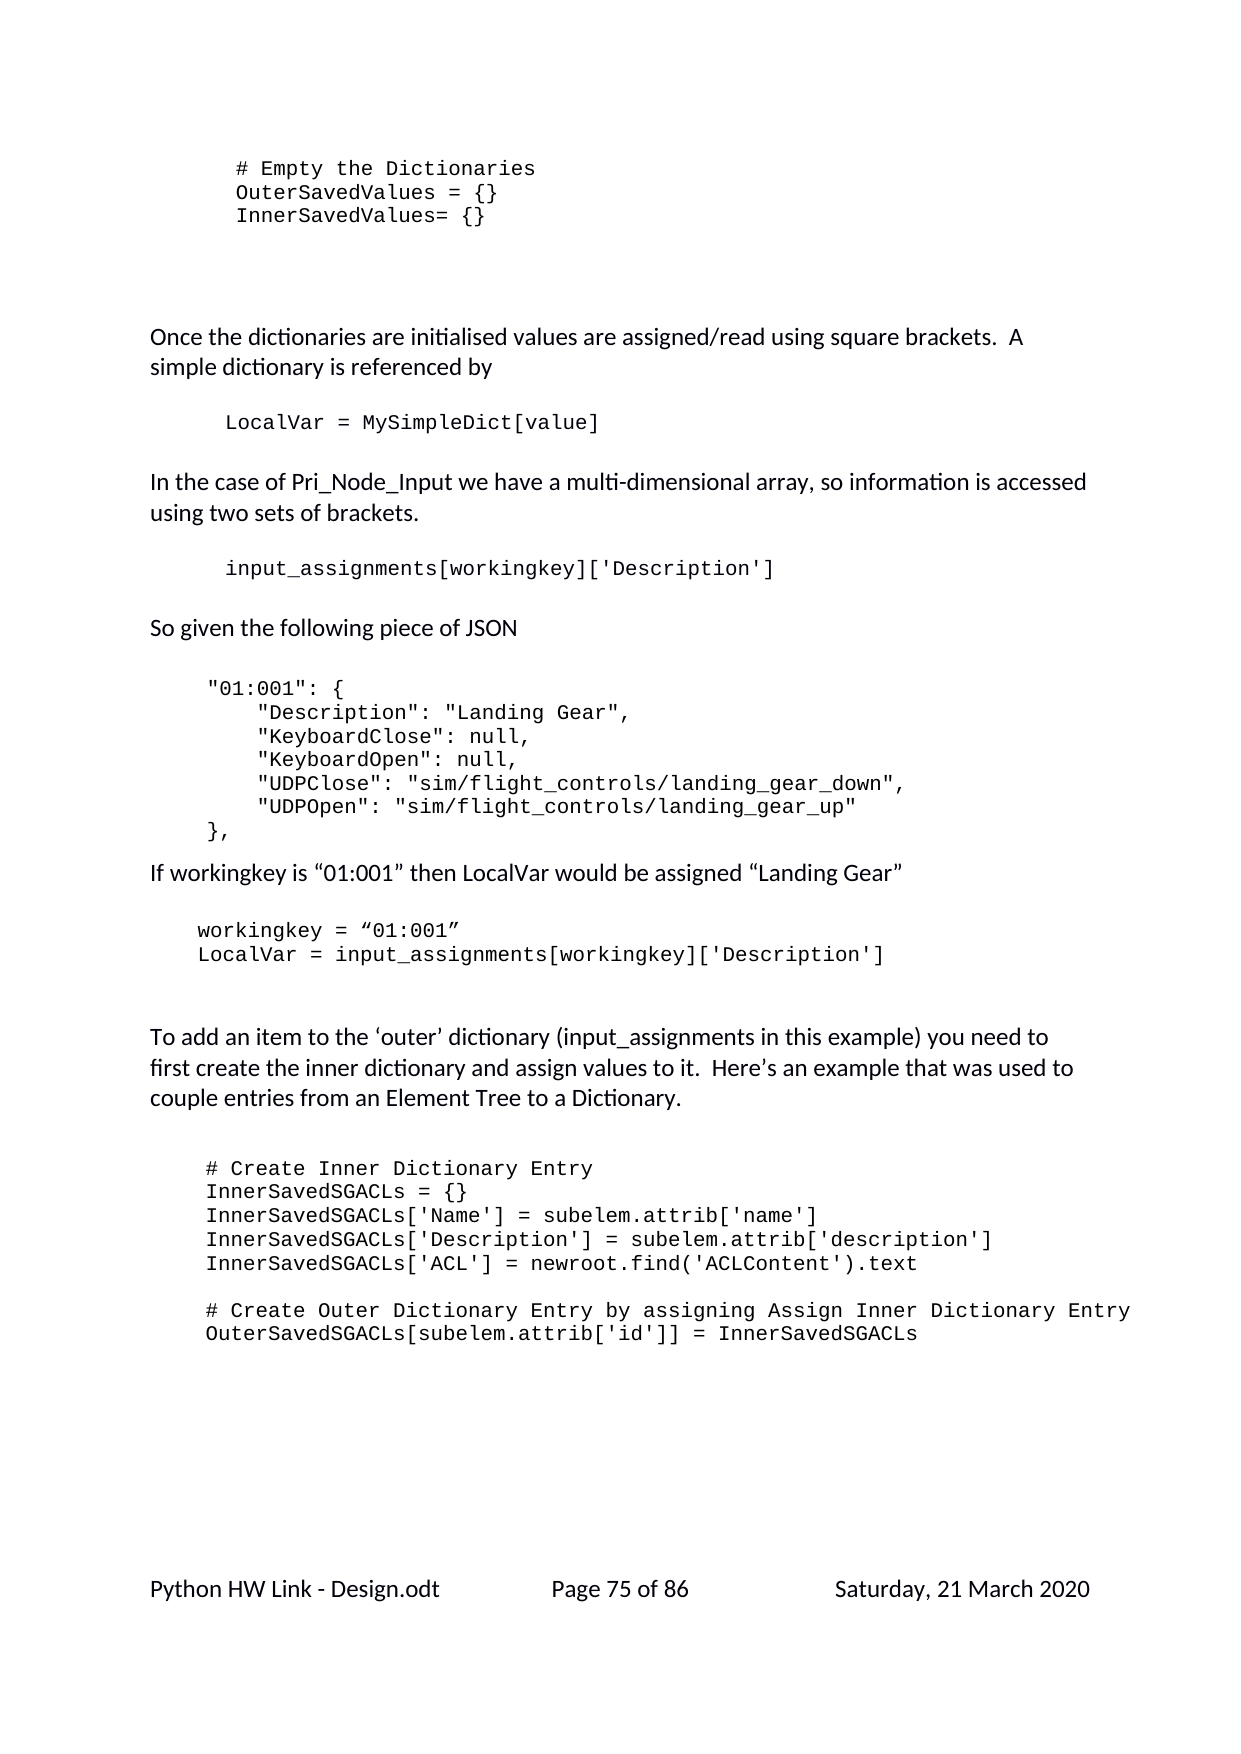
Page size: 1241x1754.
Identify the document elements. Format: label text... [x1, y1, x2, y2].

text So given the following piece of JSON [150, 612, 1090, 643]
text To add an item to the ‘outer’ dictionary (input_assignments in this example) you need to first create the inner dictionary and assign values to it. Here’s an example that was used to couple entries from an Element Tree to a Dictionary. [150, 888, 1090, 1113]
text In the case of Pri_Node_Input we have a multi-dimensional array, so information is accessed using two sets of brackets. [150, 467, 1090, 528]
text Once the dictionaries are initialised values are assigned/read using square brackets. A simple dictionary is referenced by [150, 321, 1090, 382]
text LocalVar = MySimpleDict[value] [150, 412, 1090, 436]
text input_assignments[workingkey]['Description'] [150, 558, 1090, 582]
text If workingkey is “01:001” then LocalVar would be assigned “Landing Gear” [150, 673, 1090, 888]
